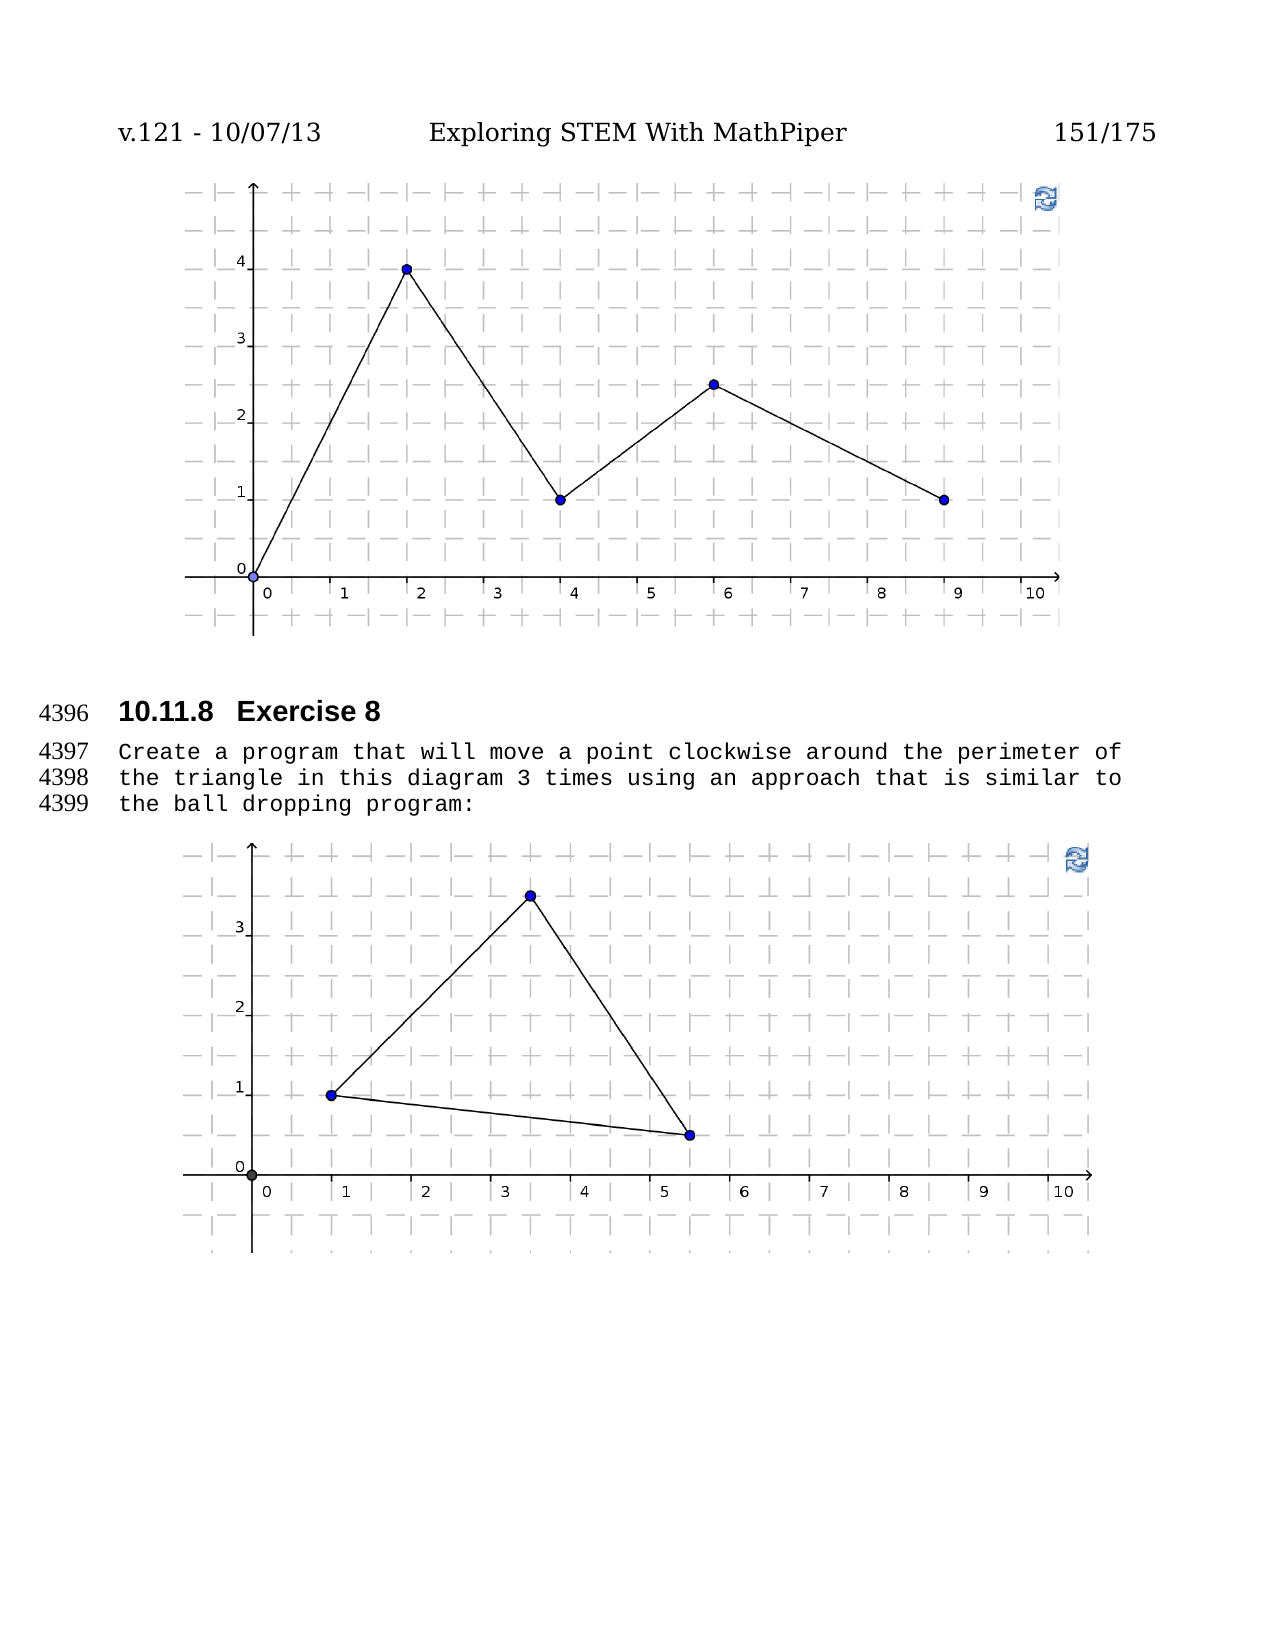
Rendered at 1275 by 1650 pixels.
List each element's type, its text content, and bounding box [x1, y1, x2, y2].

text Create a program that will move a point clockwise around the perimeter of the triangle in this diagram 3 times using an approach that is similar to the ball dropping program: [118, 740, 1157, 818]
picture [184, 183, 1060, 636]
subtitle Exercise 8 [118, 694, 1157, 728]
picture [183, 843, 1092, 1253]
